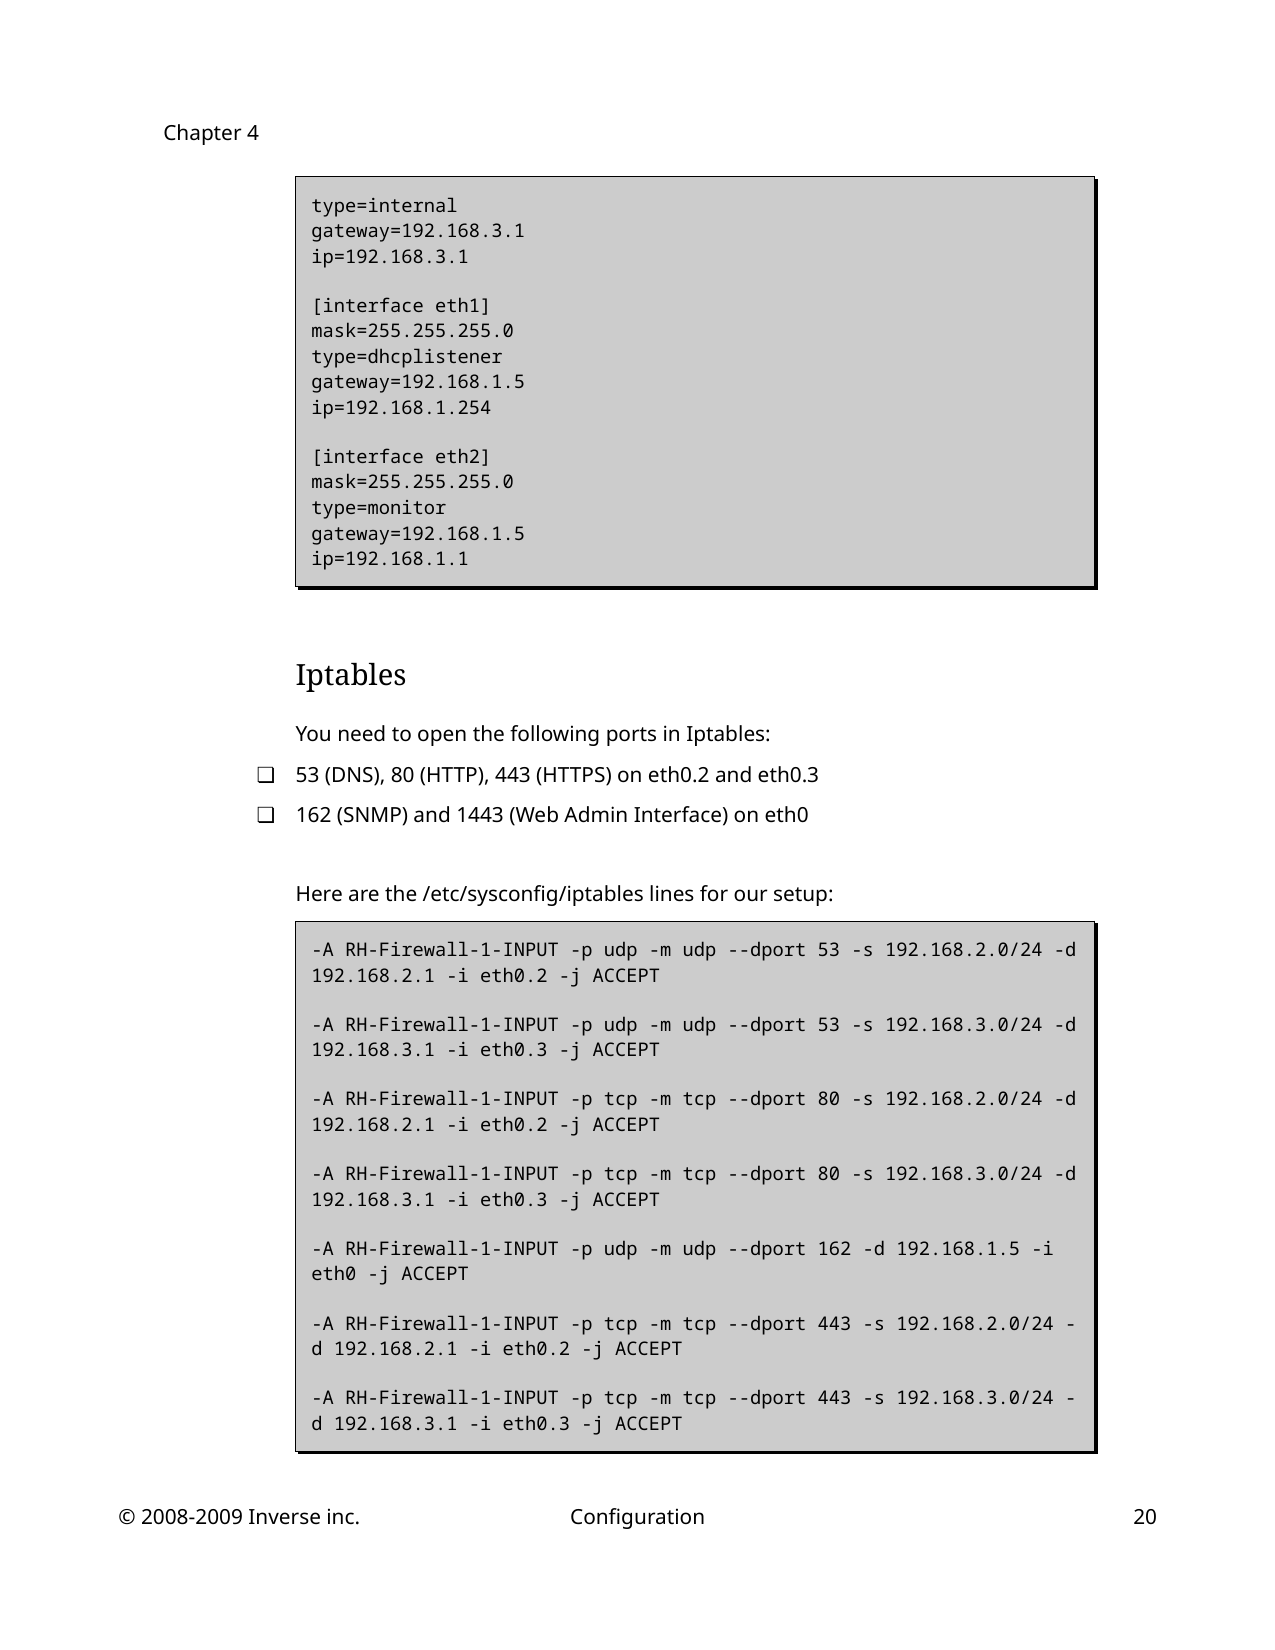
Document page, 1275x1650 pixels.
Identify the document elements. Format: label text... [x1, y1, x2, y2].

list ❏ 162 (SNMP) and 1443 (Web Admin Interface) on eth0 [256, 801, 1157, 829]
text -A RH-Firewall-1-INPUT -p udp -m udp --dport 53 -s 192.168.2.0/24 -d 192.168.2.1 -i eth0.2 -j ACCEPT [296, 922, 1094, 987]
text -A RH-Firewall-1-INPUT -p tcp -m tcp --dport 80 -s 192.168.3.0/24 -d 192.168.3.1 -i eth0.3 -j ACCEPT [296, 1144, 1094, 1211]
list ❏ 53 (DNS), 80 (HTTP), 443 (HTTPS) on eth0.2 and eth0.3 [256, 760, 1157, 788]
text type=internal gateway=192.168.3.1 ip=192.168.3.1 [296, 177, 1094, 268]
list Here are the /etc/sysconfig/iptables lines for our setup: [295, 879, 1157, 908]
text -A RH-Firewall-1-INPUT -p tcp -m tcp --dport 80 -s 192.168.2.0/24 -d 192.168.2.1 -i eth0.2 -j ACCEPT [296, 1070, 1094, 1137]
text -A RH-Firewall-1-INPUT -p udp -m udp --dport 162 -d 192.168.1.5 -i eth0 -j ACCEPT [296, 1219, 1094, 1286]
text -A RH-Firewall-1-INPUT -p tcp -m tcp --dport 443 -s 192.168.2.0/24 -d 192.168.2.1 -i eth0.2 -j ACCEPT [296, 1294, 1094, 1361]
text -A RH-Firewall-1-INPUT -p udp -m udp --dport 53 -s 192.168.3.0/24 -d 192.168.3.1 -i eth0.3 -j ACCEPT [296, 995, 1094, 1062]
text -A RH-Firewall-1-INPUT -p tcp -m tcp --dport 443 -s 192.168.3.0/24 -d 192.168.3.1 -i eth0.3 -j ACCEPT [296, 1369, 1094, 1451]
text [interface eth1] mask=255.255.255.0 type=dhcplistener gateway=192.168.1.5 ip=192.168.1.254 [296, 276, 1094, 420]
text [interface eth2] mask=255.255.255.0 type=monitor gateway=192.168.1.5 ip=192.168.1.1 [296, 427, 1094, 586]
subtitle Iptables [295, 654, 1157, 694]
text You need to open the following ports in Iptables: [295, 719, 1157, 747]
